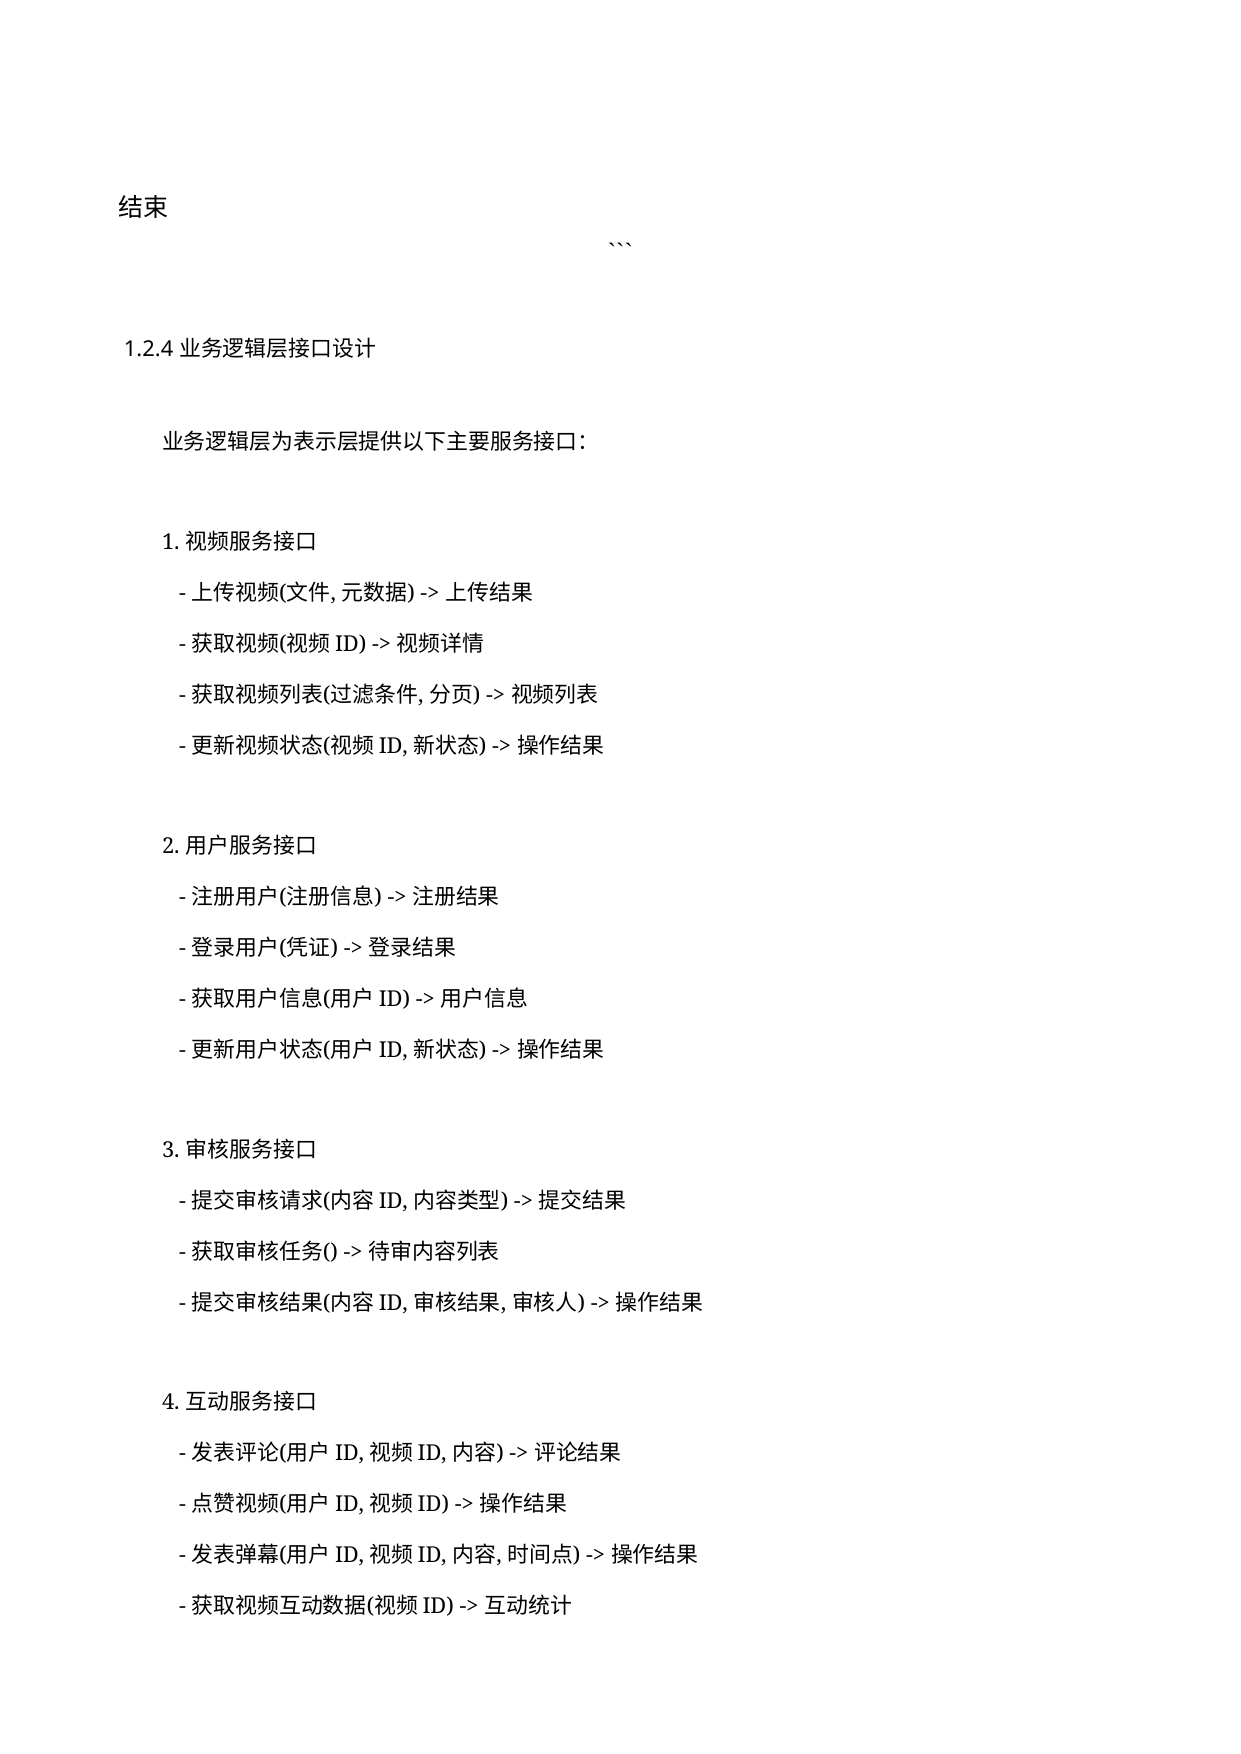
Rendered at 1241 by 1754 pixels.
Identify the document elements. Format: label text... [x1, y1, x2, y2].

subtitle - 更新视频状态(视频ID, 新状态) -> 操作结果 [162, 728, 1122, 760]
subtitle - 发表评论(用户ID, 视频ID, 内容) -> 评论结果 [162, 1435, 1122, 1467]
subtitle - 更新用户状态(用户ID, 新状态) -> 操作结果 [162, 1032, 1122, 1064]
subtitle 1.2.4 业务逻辑层接口设计 [118, 331, 1122, 363]
subtitle 3. 审核服务接口 [162, 1132, 1122, 1163]
subtitle - 点赞视频(用户ID, 视频ID) -> 操作结果 [162, 1486, 1122, 1518]
subtitle - 获取视频(视频ID) -> 视频详情 [162, 626, 1122, 658]
subtitle 4. 互动服务接口 [162, 1384, 1122, 1416]
text ``` [118, 237, 1122, 266]
subtitle - 发表弹幕(用户ID, 视频ID, 内容, 时间点) -> 操作结果 [162, 1537, 1122, 1569]
subtitle 1. 视频服务接口 [162, 524, 1122, 556]
subtitle - 获取视频列表(过滤条件, 分页) -> 视频列表 [162, 677, 1122, 709]
subtitle - 获取视频互动数据(视频ID) -> 互动统计 [162, 1588, 1122, 1620]
subtitle - 上传视频(文件, 元数据) -> 上传结果 [162, 575, 1122, 607]
text 结束 [118, 188, 1122, 224]
subtitle 业务逻辑层为表示层提供以下主要服务接口： [162, 424, 1122, 456]
subtitle - 获取用户信息(用户ID) -> 用户信息 [162, 981, 1122, 1013]
subtitle - 提交审核请求(内容ID, 内容类型) -> 提交结果 [162, 1183, 1122, 1214]
subtitle - 登录用户(凭证) -> 登录结果 [162, 930, 1122, 962]
subtitle 2. 用户服务接口 [162, 828, 1122, 859]
subtitle - 提交审核结果(内容ID, 审核结果, 审核人) -> 操作结果 [162, 1285, 1122, 1316]
subtitle - 注册用户(注册信息) -> 注册结果 [162, 879, 1122, 911]
subtitle - 获取审核任务() -> 待审内容列表 [162, 1234, 1122, 1265]
